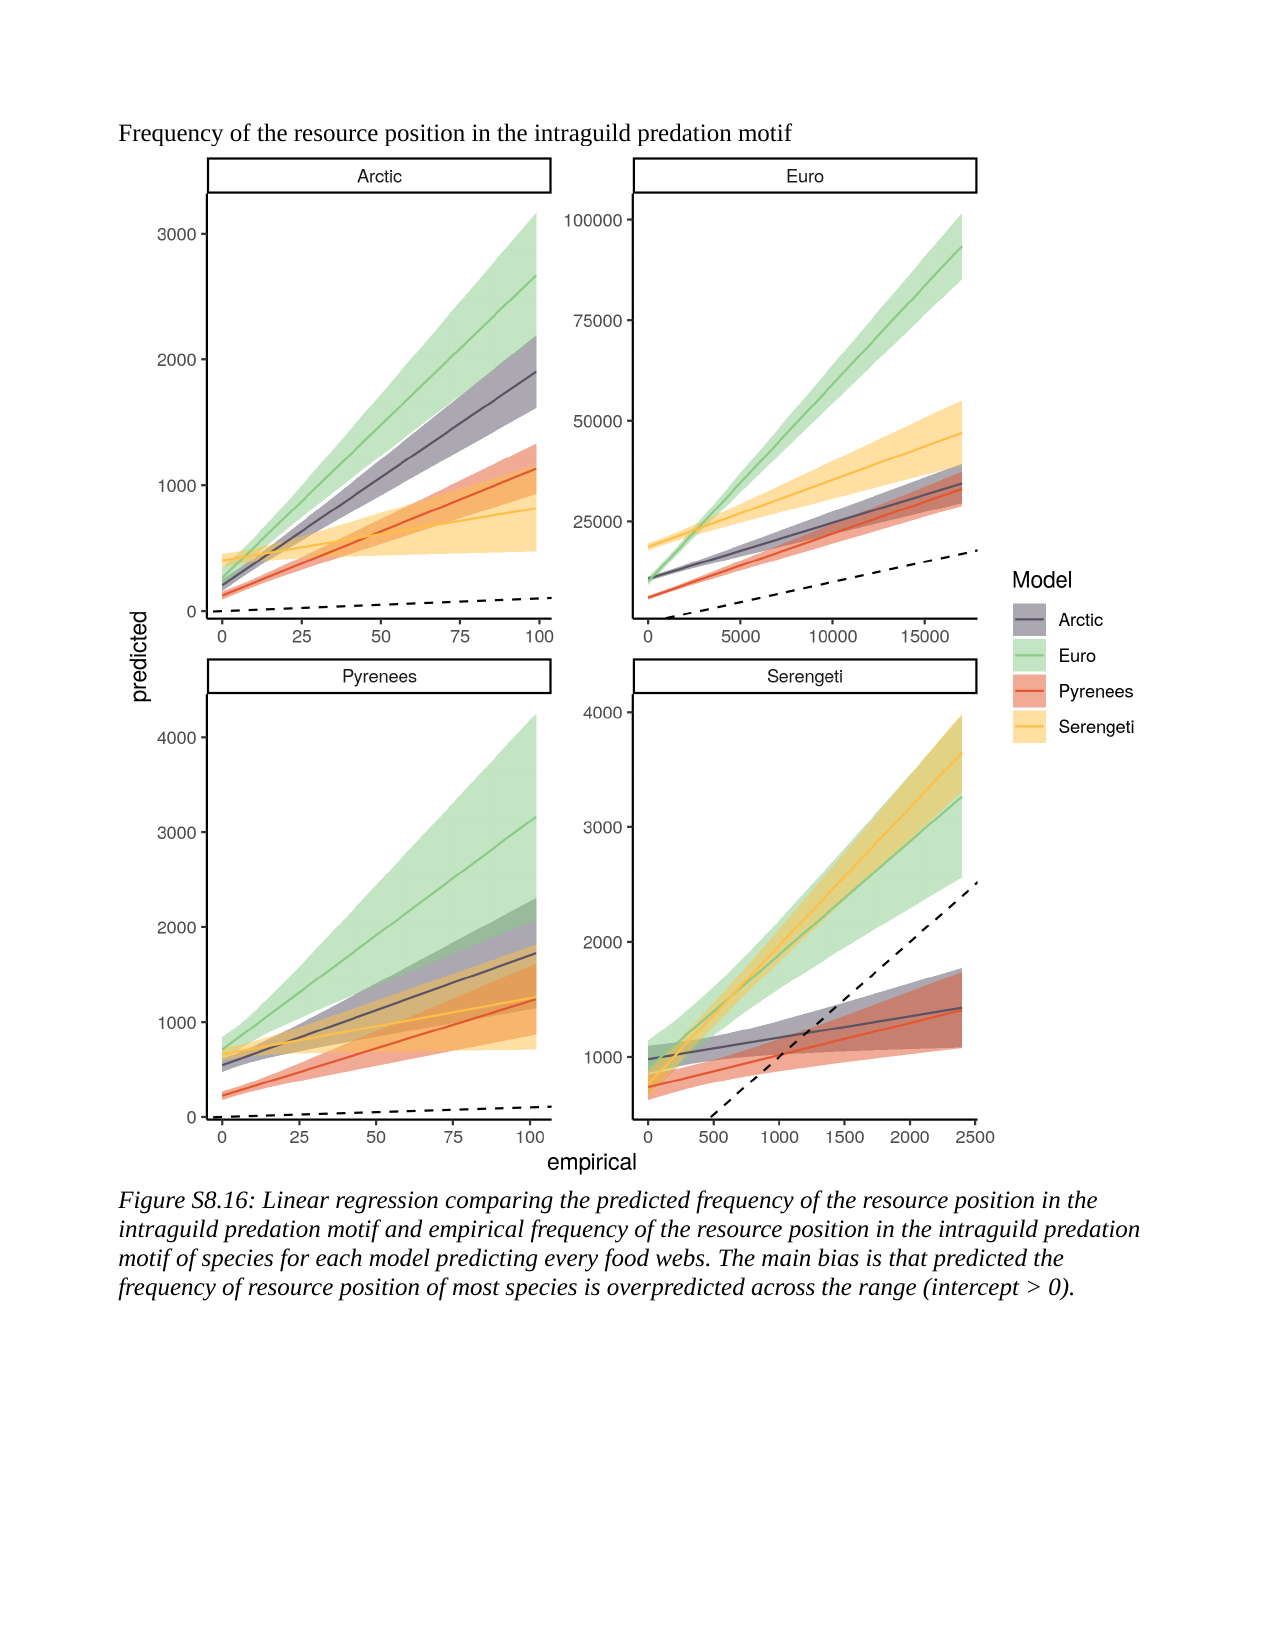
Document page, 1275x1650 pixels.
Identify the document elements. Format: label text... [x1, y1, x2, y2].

picture [118, 146, 1157, 1186]
text Figure S8.16: Linear regression comparing the predicted frequency of the resource position in the intraguild predation motif and empirical frequency of the resource position in the intraguild predation motif of species for each model predicting every food webs. The main bias is that predicted the frequency of resource position of most species is overpredicted across the range (intercept > 0). [118, 1186, 1157, 1301]
text Frequency of the resource position in the intraguild predation motif [118, 118, 1157, 146]
